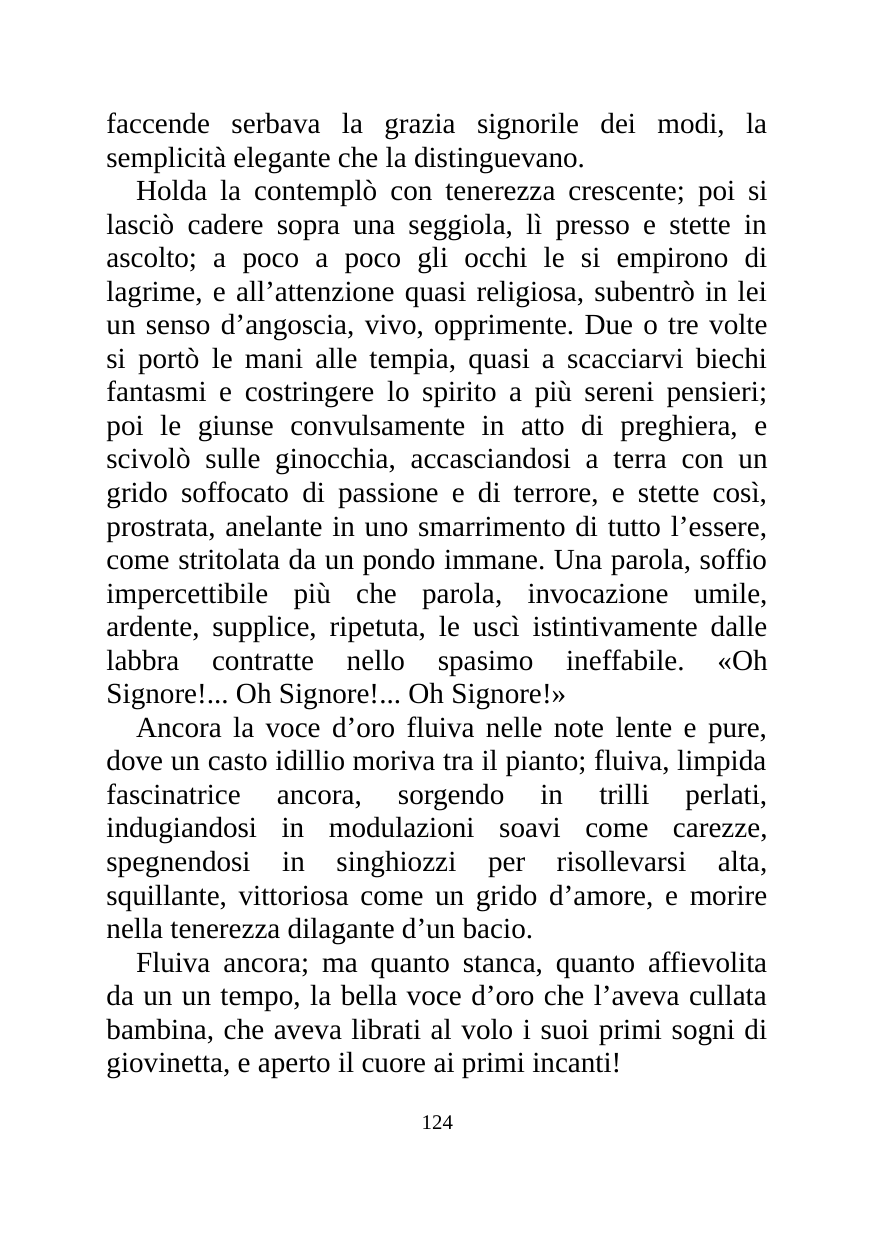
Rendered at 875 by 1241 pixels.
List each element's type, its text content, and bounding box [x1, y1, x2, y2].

text Fluiva ancora; ma quanto stanca, quanto affievolita da un un tempo, la bella voce d’oro che l’aveva cullata bambina, che aveva librati al volo i suoi primi sogni di giovinetta, e aperto il cuore ai primi incanti! [106, 945, 768, 1079]
text Holda la contemplò con tenerezza crescente; poi si lasciò cadere sopra una seggiola, lì presso e stette in ascolto; a poco a poco gli occhi le si empirono di lagrime, e all’attenzione quasi religiosa, subentrò in lei un senso d’angoscia, vivo, opprimente. Due o tre volte si portò le mani alle tempia, quasi a scacciarvi biechi fantasmi e costringere lo spirito a più sereni pensieri; poi le giunse convulsamente in atto di preghiera, e scivolò sulle ginocchia, accasciandosi a terra con un grido soffocato di passione e di terrore, e stette così, prostrata, anelante in uno smarrimento di tutto l’essere, come stritolata da un pondo immane. Una parola, soffio impercettibile più che parola, invocazione umile, ardente, supplice, ripetuta, le uscì istintivamente dalle labbra contratte nello spasimo ineffabile. «Oh Signore!... Oh Signore!... Oh Signore!» [106, 173, 768, 710]
text faccende serbava la grazia signorile dei modi, la semplicità elegante che la distinguevano. [106, 106, 768, 173]
text Ancora la voce d’oro fluiva nelle note lente e pure, dove un casto idillio moriva tra il pianto; fluiva, limpida fascinatrice ancora, sorgendo in trilli perlati, indugiandosi in modulazioni soavi come carezze, spegnendosi in singhiozzi per risollevarsi alta, squillante, vittoriosa come un grido d’amore, e morire nella tenerezza dilagante d’un bacio. [106, 710, 768, 945]
